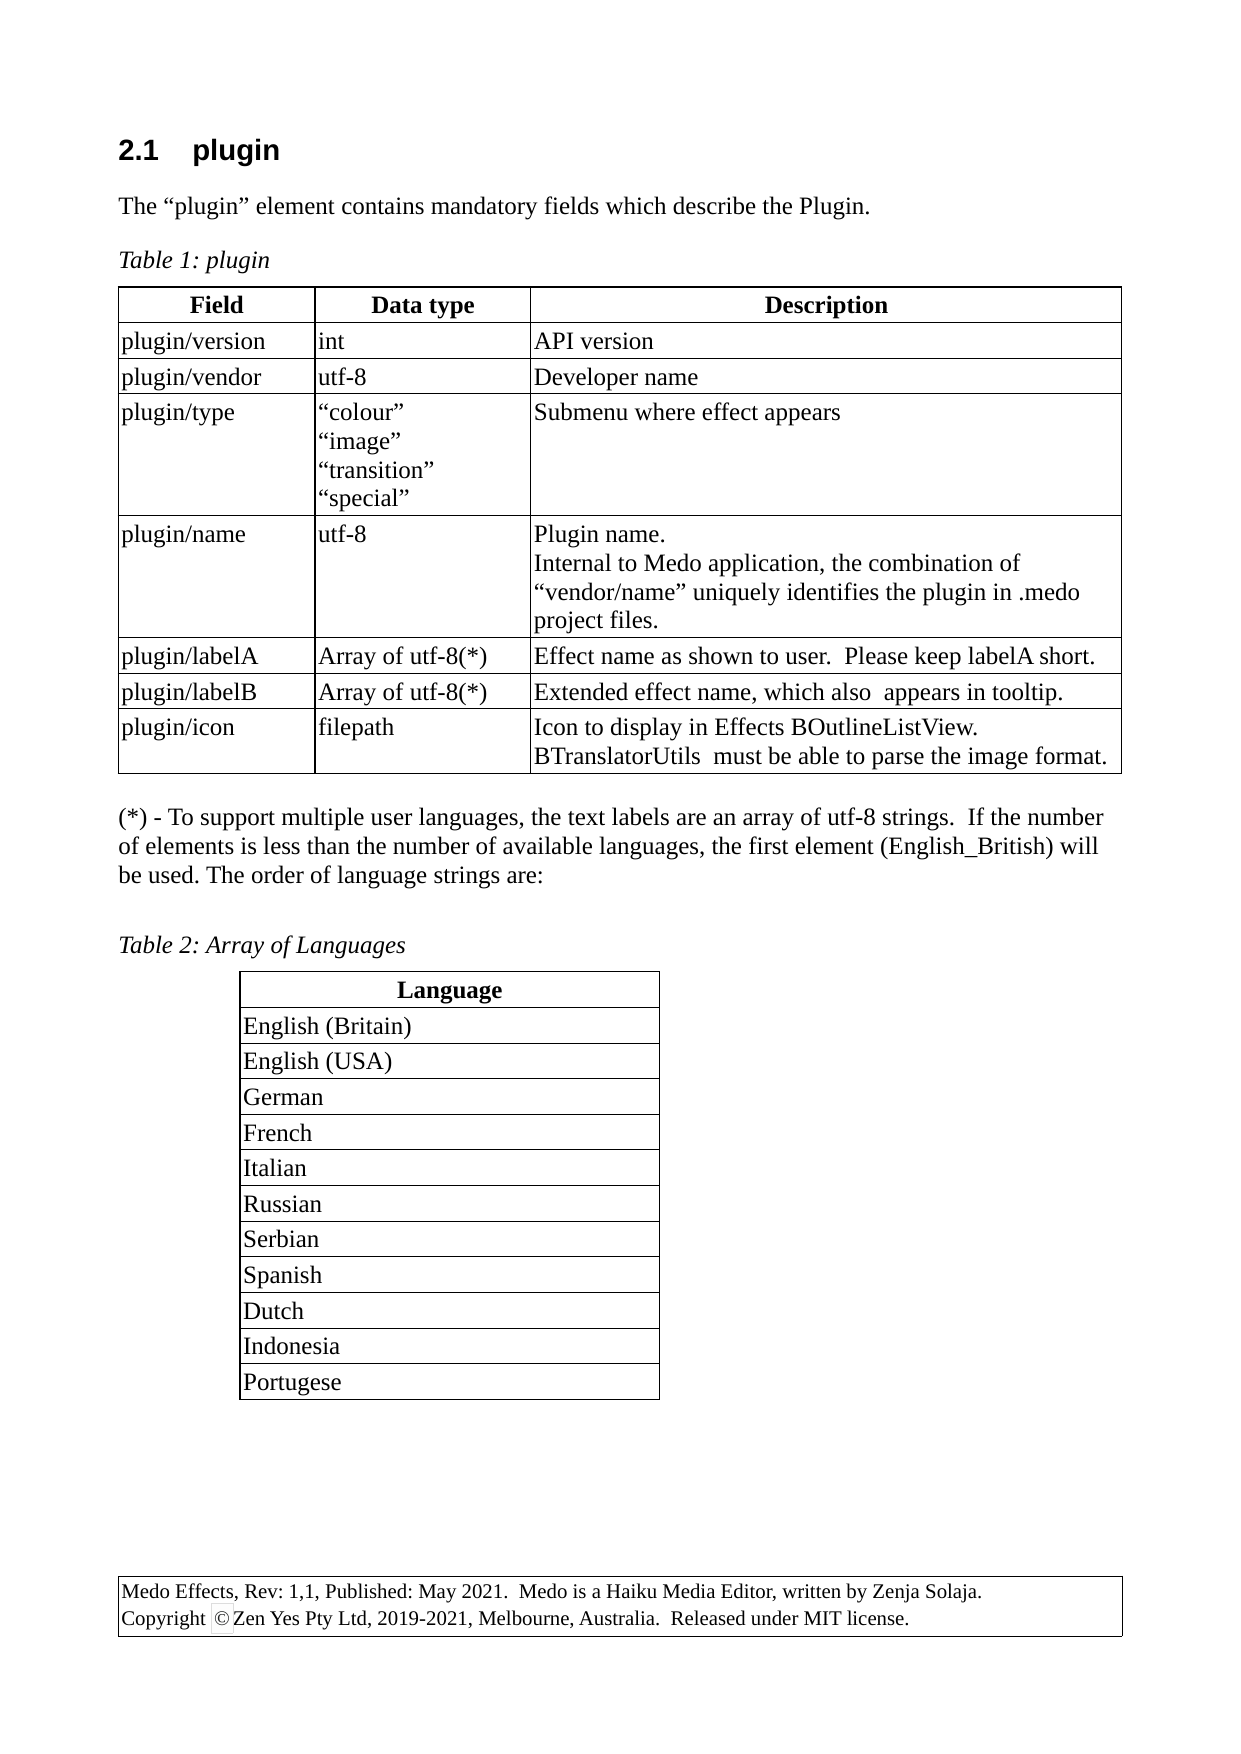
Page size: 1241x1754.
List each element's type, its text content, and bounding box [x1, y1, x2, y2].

table_cell Plugin name. Internal to Medo application, the combination of “vendor/name” uniquely identifies the plugin in .medo project files. [531, 516, 1121, 637]
table_cell utf-8 [316, 516, 530, 637]
table_cell plugin/version [119, 323, 314, 358]
table_header Language [241, 972, 659, 1007]
table_cell Submenu where effect appears [531, 394, 1121, 515]
table_cell plugin/labelB [119, 674, 314, 708]
table_cell plugin/icon [119, 709, 314, 773]
table_cell “colour” “image” “transition” “special” [316, 394, 530, 515]
table_cell filepath [316, 709, 530, 773]
table_cell English (Britain) [241, 1008, 659, 1042]
table_cell API version [531, 323, 1121, 358]
table_cell German [241, 1079, 659, 1114]
table_header Description [531, 288, 1121, 322]
table_cell Array of utf-8(*) [316, 674, 530, 708]
table_cell Dutch [241, 1293, 659, 1327]
table_cell Portugese [241, 1364, 659, 1399]
table_cell Russian [241, 1186, 659, 1221]
subtitle 2.1 plugin [118, 133, 1122, 166]
table_header Data type [316, 288, 530, 322]
table_cell Indonesia [241, 1329, 659, 1363]
table_cell French [241, 1115, 659, 1149]
table_cell Extended effect name, which also appears in tooltip. [531, 674, 1121, 708]
table_cell Icon to display in Effects BOutlineListView. BTranslatorUtils must be able to parse the image format. [531, 709, 1121, 773]
table_cell English (USA) [241, 1044, 659, 1078]
table_cell plugin/name [119, 516, 314, 637]
text The “plugin” element contains mandatory fields which describe the Plugin. [118, 191, 1122, 220]
table_cell Array of utf-8(*) [316, 638, 530, 673]
table_cell utf-8 [316, 359, 530, 393]
table_cell plugin/labelA [119, 638, 314, 673]
table_cell plugin/type [119, 394, 314, 515]
text Table 1: plugin [118, 245, 1122, 274]
table_cell Effect name as shown to user. Please keep labelA short. [531, 638, 1121, 673]
table_header Field [119, 288, 314, 322]
table_cell Italian [241, 1150, 659, 1185]
table_cell plugin/vendor [119, 359, 314, 393]
text Table 2: Array of Languages [118, 930, 1122, 959]
table_cell Serbian [241, 1222, 659, 1256]
table_cell Spanish [241, 1257, 659, 1292]
table_cell Developer name [531, 359, 1121, 393]
text (*) - To support multiple user languages, the text labels are an array of utf-8 strings. If the number of elements is less than the number of available languages, the first element (English_British) will be used. The order of language strings are: [118, 802, 1122, 889]
table_cell int [316, 323, 530, 358]
